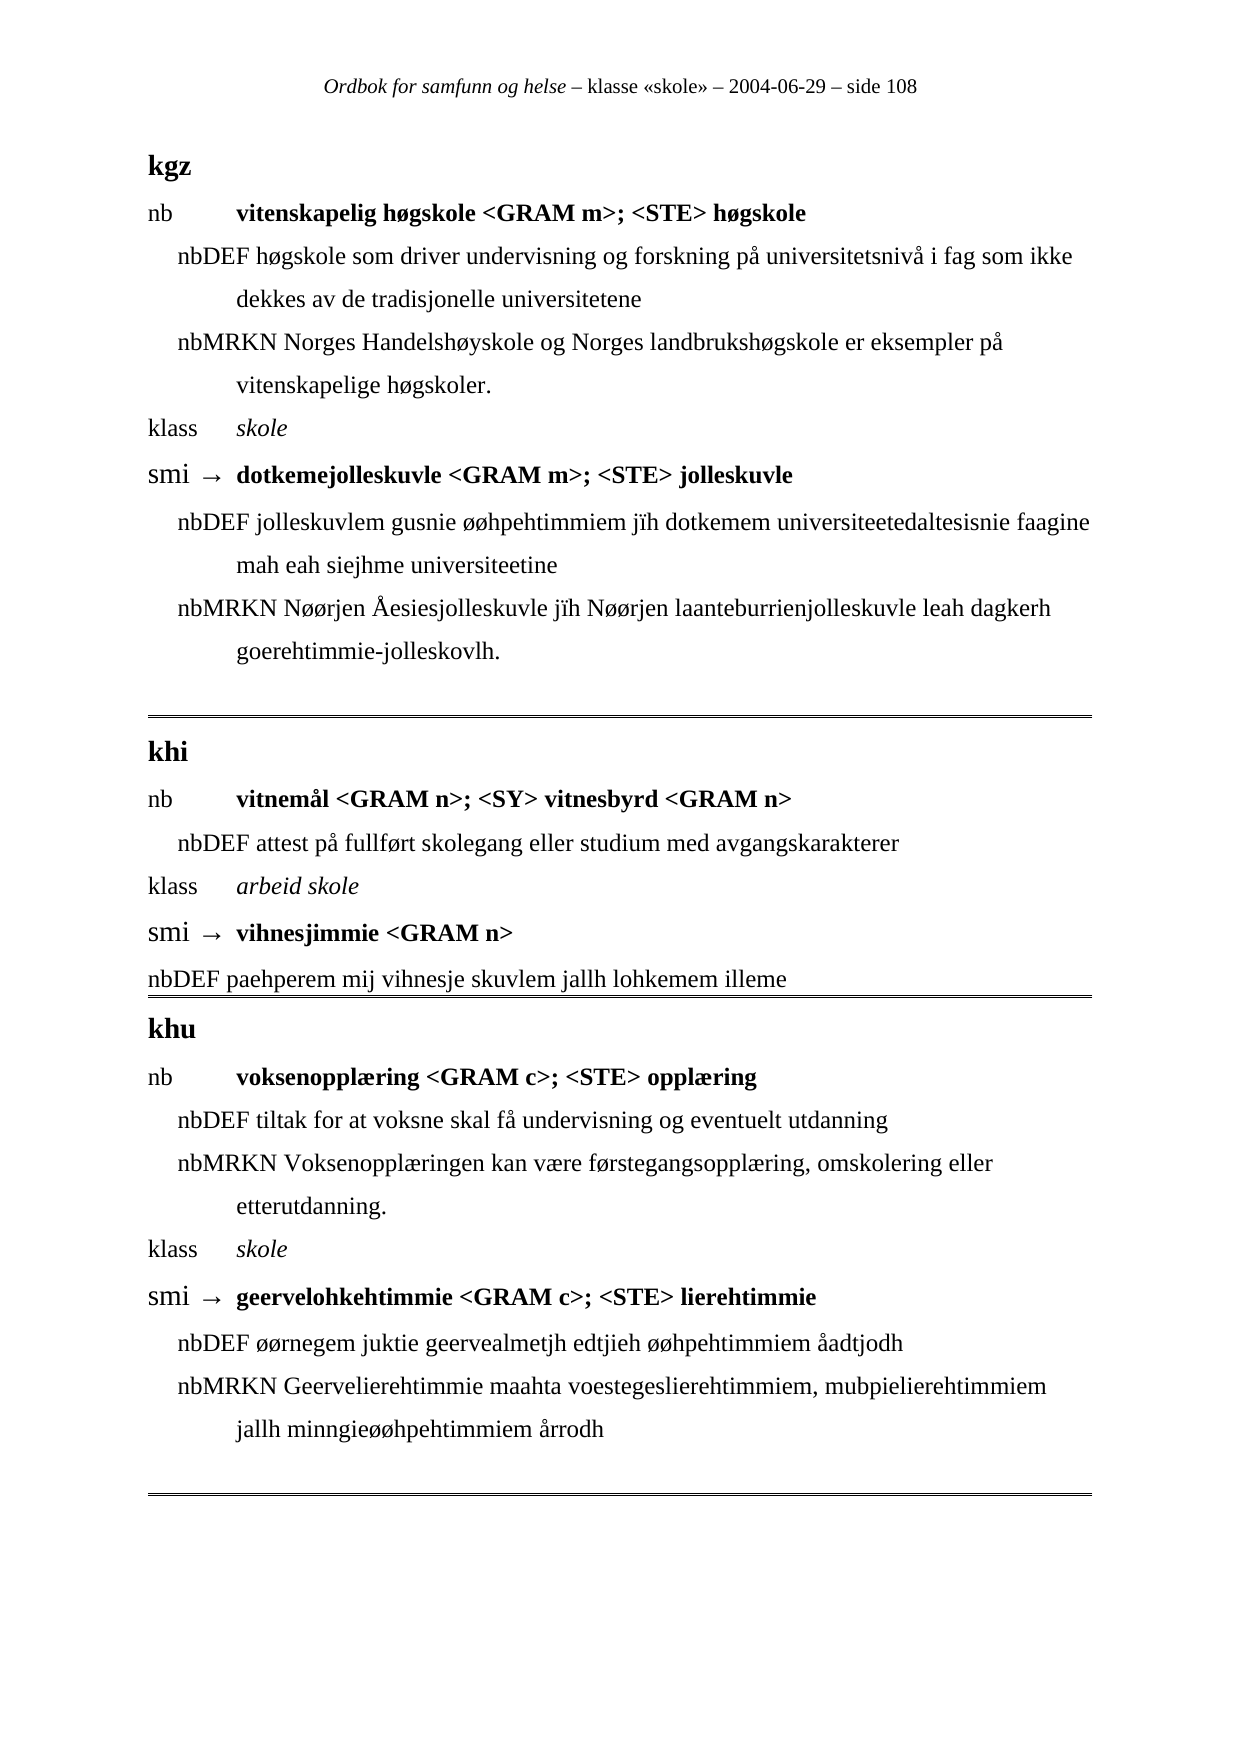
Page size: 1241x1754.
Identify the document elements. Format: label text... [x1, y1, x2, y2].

text smi → dotkemejolleskuvle <GRAM m>; <STE> jolleskuvle [148, 457, 1092, 490]
text khu [148, 1012, 1092, 1045]
text nbDEF øørnegem juktie geervealmetjh edtjieh øøhpehtimmiem åadtjodh [177, 1328, 1092, 1357]
text nbDEF tiltak for at voksne skal få undervisning og eventuelt utdanning [177, 1105, 1092, 1134]
text klass skole [148, 1234, 1092, 1263]
text nbDEF paehperem mij vihnesje skuvlem jallh lohkemem illeme [148, 964, 1092, 995]
text klass arbeid skole [148, 871, 1092, 899]
text nb voksenopplæring <GRAM c>; <STE> opplæring [148, 1062, 1092, 1091]
text nbMRKN Voksenopplæringen kan være førstegangsopplæring, omskolering eller etterutdanning. [177, 1148, 1092, 1220]
text nbDEF høgskole som driver undervisning og forskning på universitetsnivå i fag som ikke dekkes av de tradisjonelle universitetene [177, 241, 1092, 313]
text nbDEF jolleskuvlem gusnie øøhpehtimmiem jïh dotkemem universiteetedaltesisnie faagine mah eah siejhme universiteetine [177, 507, 1092, 579]
text khi [148, 734, 1092, 768]
text nbMRKN Norges Handelshøyskole og Norges landbrukshøgskole er eksempler på vitenskapelige høgskoler. [177, 327, 1092, 399]
text smi → geervelohkehtimmie <GRAM c>; <STE> lierehtimmie [148, 1278, 1092, 1311]
text nb vitnemål <GRAM n>; <SY> vitnesbyrd <GRAM n> [148, 784, 1092, 813]
text klass skole [148, 413, 1092, 442]
text nbMRKN Nøørjen Åesiesjolleskuvle jïh Nøørjen laanteburrienjolleskuvle leah dagkerh goerehtimmie-jolleskovlh. [177, 593, 1092, 665]
text nb vitenskapelig høgskole <GRAM m>; <STE> høgskole [148, 198, 1092, 227]
text smi → vihnesjimmie <GRAM n> [148, 914, 1092, 947]
text kgz [148, 148, 1092, 181]
text nbMRKN Geervelierehtimmie maahta voestegeslierehtimmiem, mubpielierehtimmiem jallh minngieøøhpehtimmiem årrodh [177, 1371, 1092, 1443]
text nbDEF attest på fullført skolegang eller studium med avgangskarakterer [177, 828, 1092, 856]
